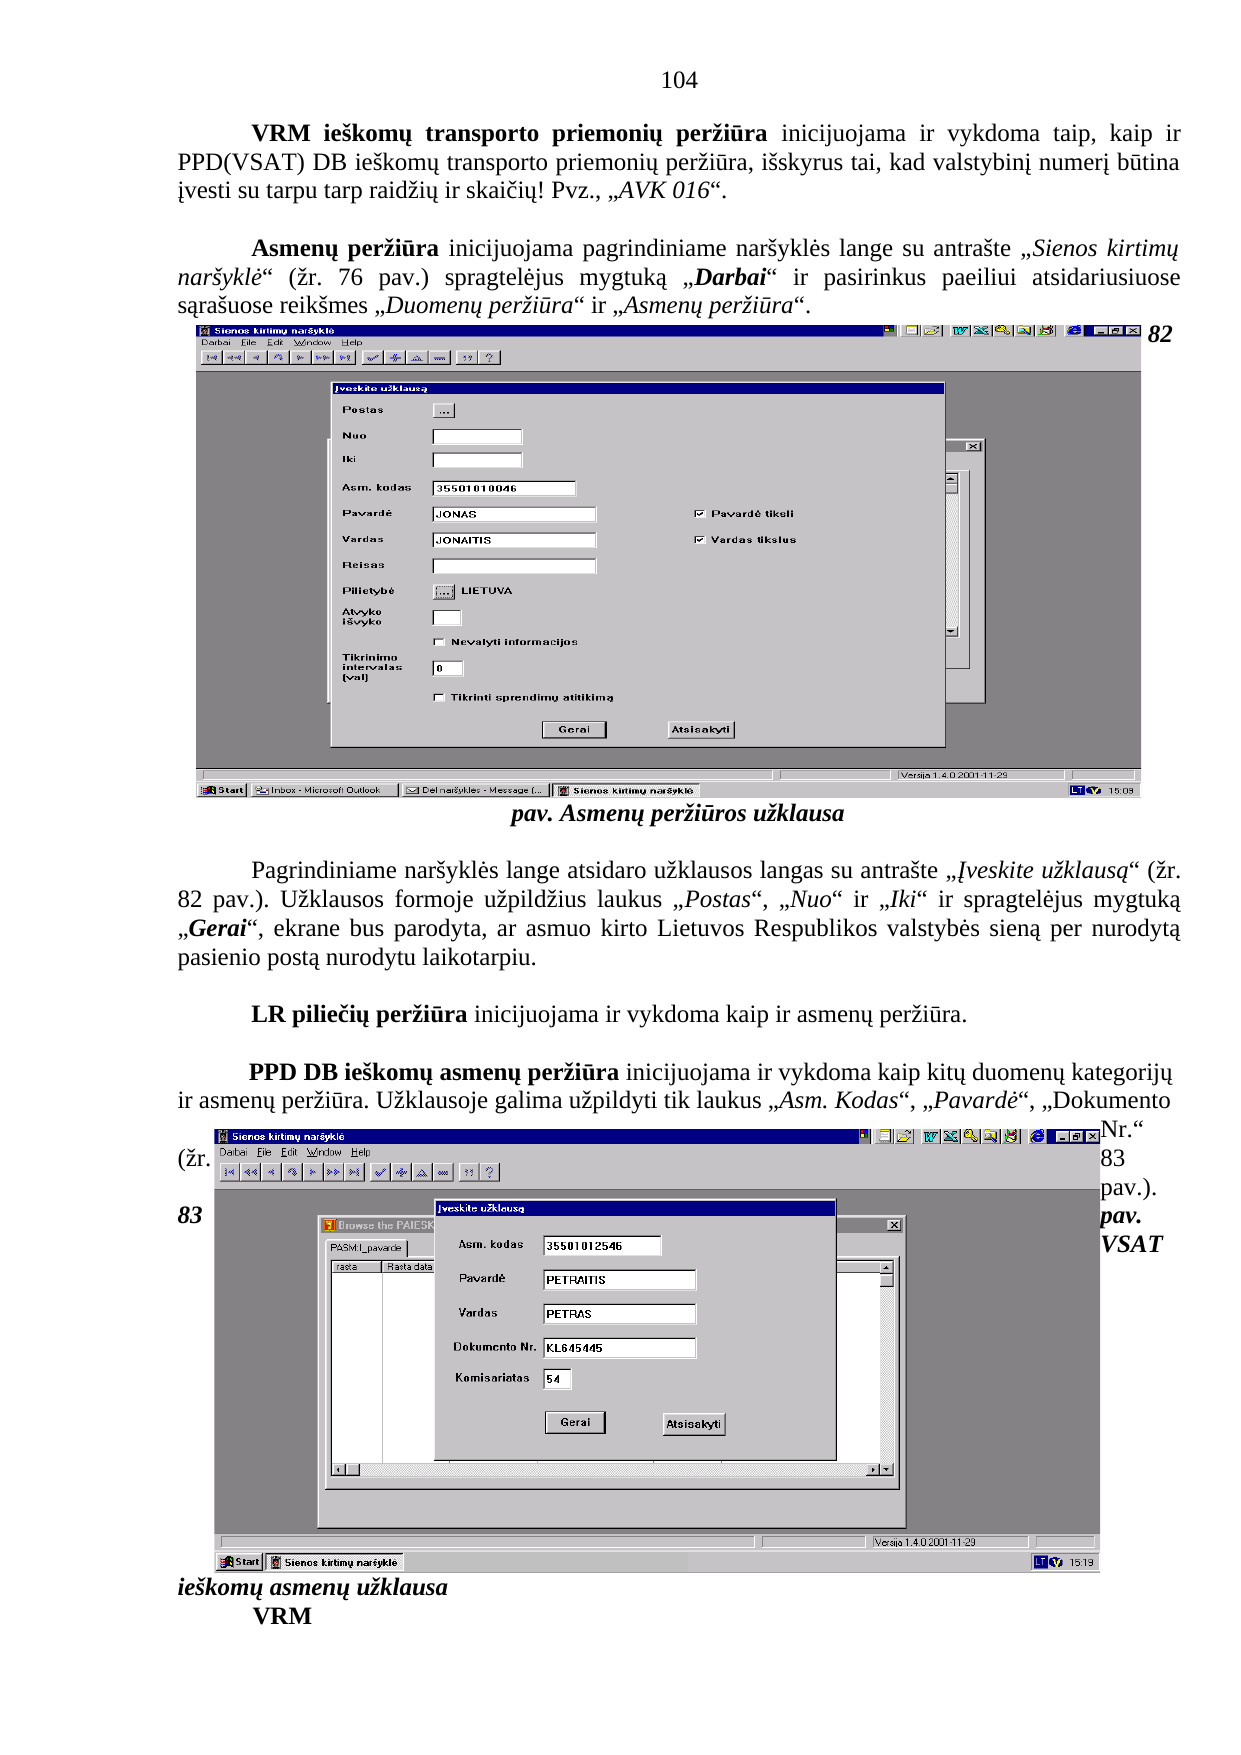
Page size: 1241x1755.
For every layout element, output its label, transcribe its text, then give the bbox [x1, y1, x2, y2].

text VRM ieškomų transporto priemonių peržiūra inicijuojama ir vykdoma taip, kaip ir PPD(VSAT) DB ieškomų transporto priemonių peržiūra, išskyrus tai, kad valstybinį numerį būtina įvesti su tarpu tarp raidžių ir skaičių! Pvz., „AVK 016“. [177, 118, 1181, 204]
text LR piliečių peržiūra inicijuojama ir vykdoma kaip ir asmenų peržiūra. [177, 999, 1181, 1028]
text Pagrindiniame naršyklės lange atsidaro užklausos langas su antrašte „Įveskite užklausą“ (žr. 82 pav.). Užklausos formoje užpildžius laukus „Postas“, „Nuo“ ir „Iki“ ir spragtelėjus mygtuką „Gerai“, ekrane bus parodyta, ar asmuo kirto Lietuvos Respublikos valstybės sieną per nurodytą pasienio postą nurodytu laikotarpiu. [177, 856, 1181, 971]
text 82 pav. Asmenų peržiūros užklausa [177, 319, 1181, 827]
text 83 pav. VSAT ieškomų asmenų užklausa [177, 1201, 1181, 1601]
text Asmenų peržiūra inicijuojama pagrindiniame naršyklės lange su antrašte „Sienos kirtimų naršyklė“ (žr. 76 pav.) spragtelėjus mygtuką „Darbai“ ir pasirinkus paeiliui atsidariusiuose sąrašuose reikšmes „Duomenų peržiūra“ ir „Asmenų peržiūra“. [177, 233, 1181, 319]
text VRM [177, 1601, 1181, 1630]
text PPD DB ieškomų asmenų peržiūra inicijuojama ir vykdoma kaip kitų duomenų kategorijų ir asmenų peržiūra. Užklausoje galima užpildyti tik laukus „Asm. Kodas“, „Pavardė“, „Dokumento Nr.“ (žr. 83 pav.). [177, 1057, 1181, 1201]
